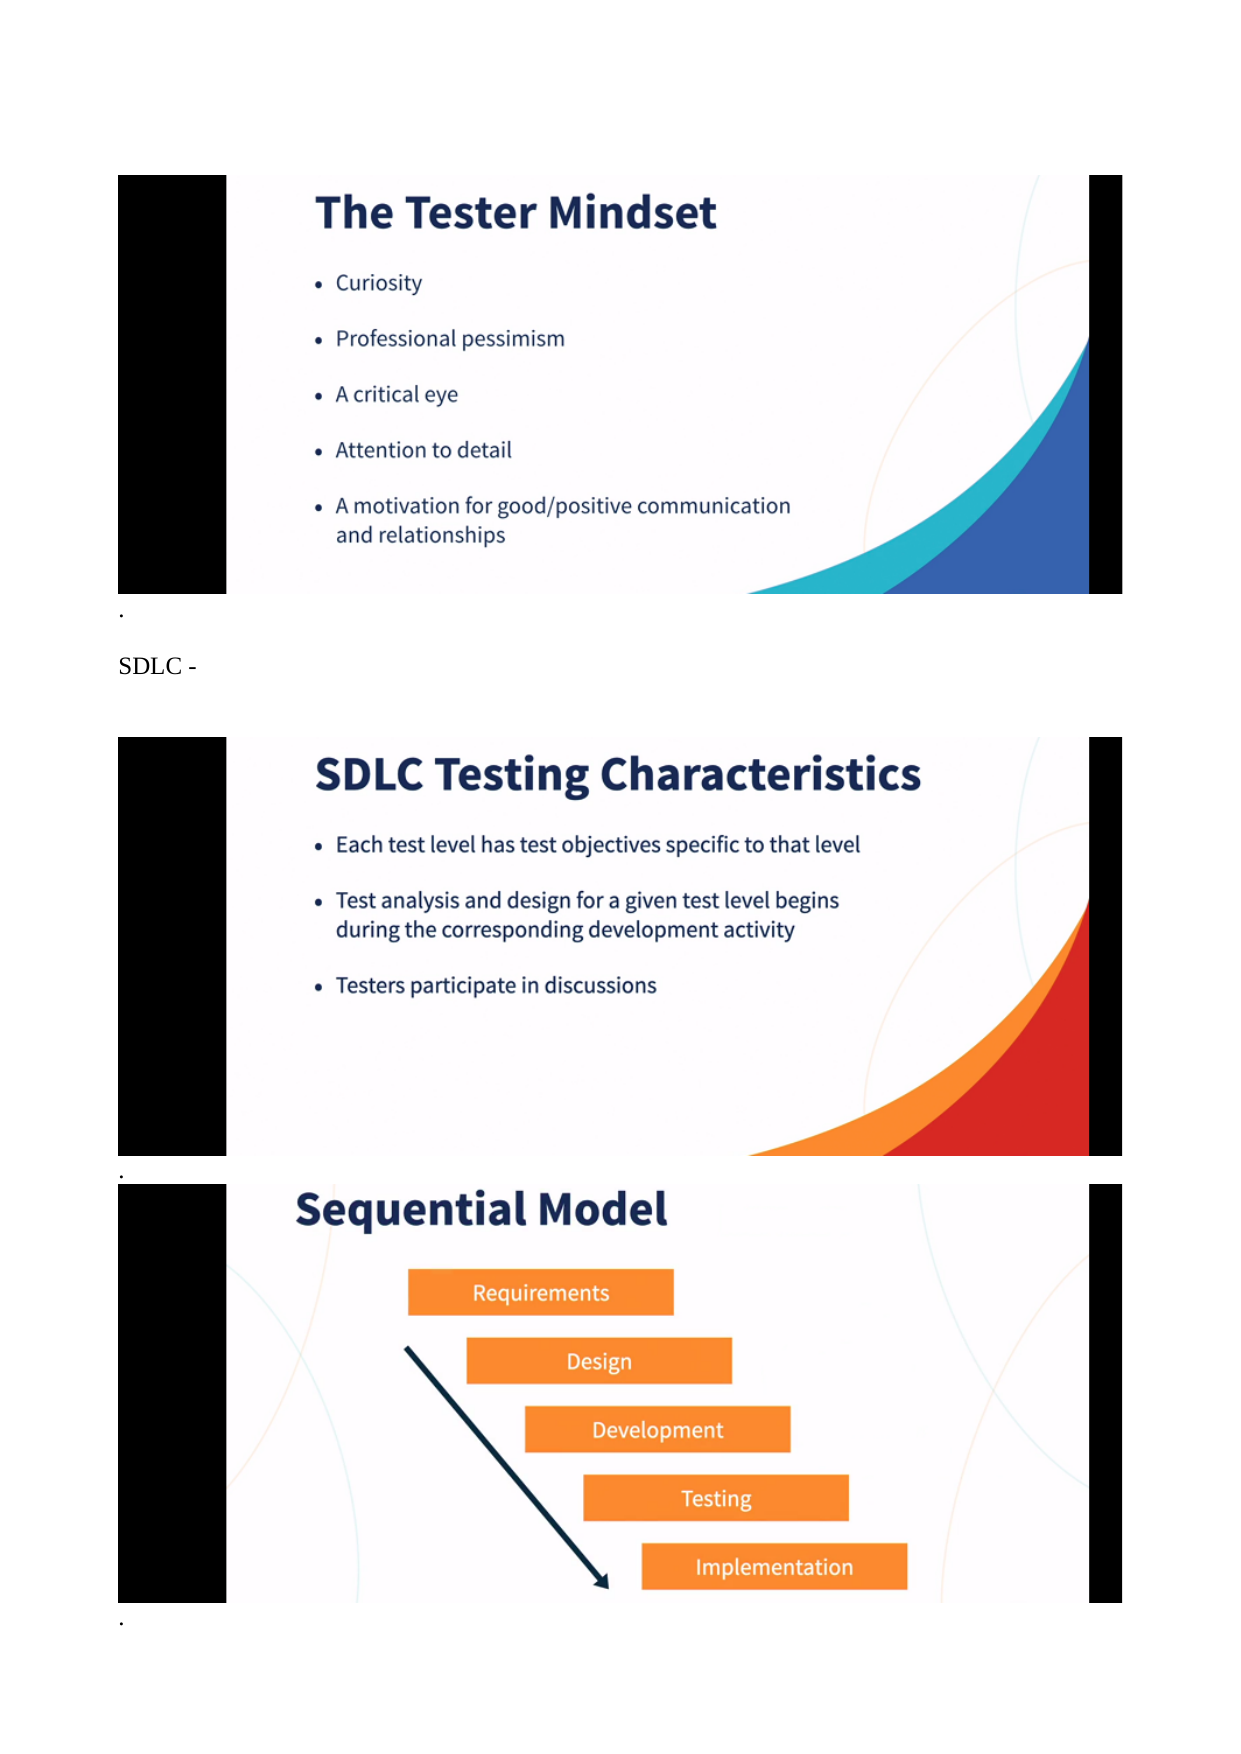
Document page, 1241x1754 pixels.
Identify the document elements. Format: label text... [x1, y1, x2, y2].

text . [118, 1603, 1122, 1631]
text . [118, 1156, 1122, 1184]
picture [118, 1184, 1123, 1603]
picture [118, 737, 1123, 1156]
text SDLC - [118, 651, 1122, 680]
text . [118, 594, 1122, 622]
picture [118, 175, 1123, 594]
